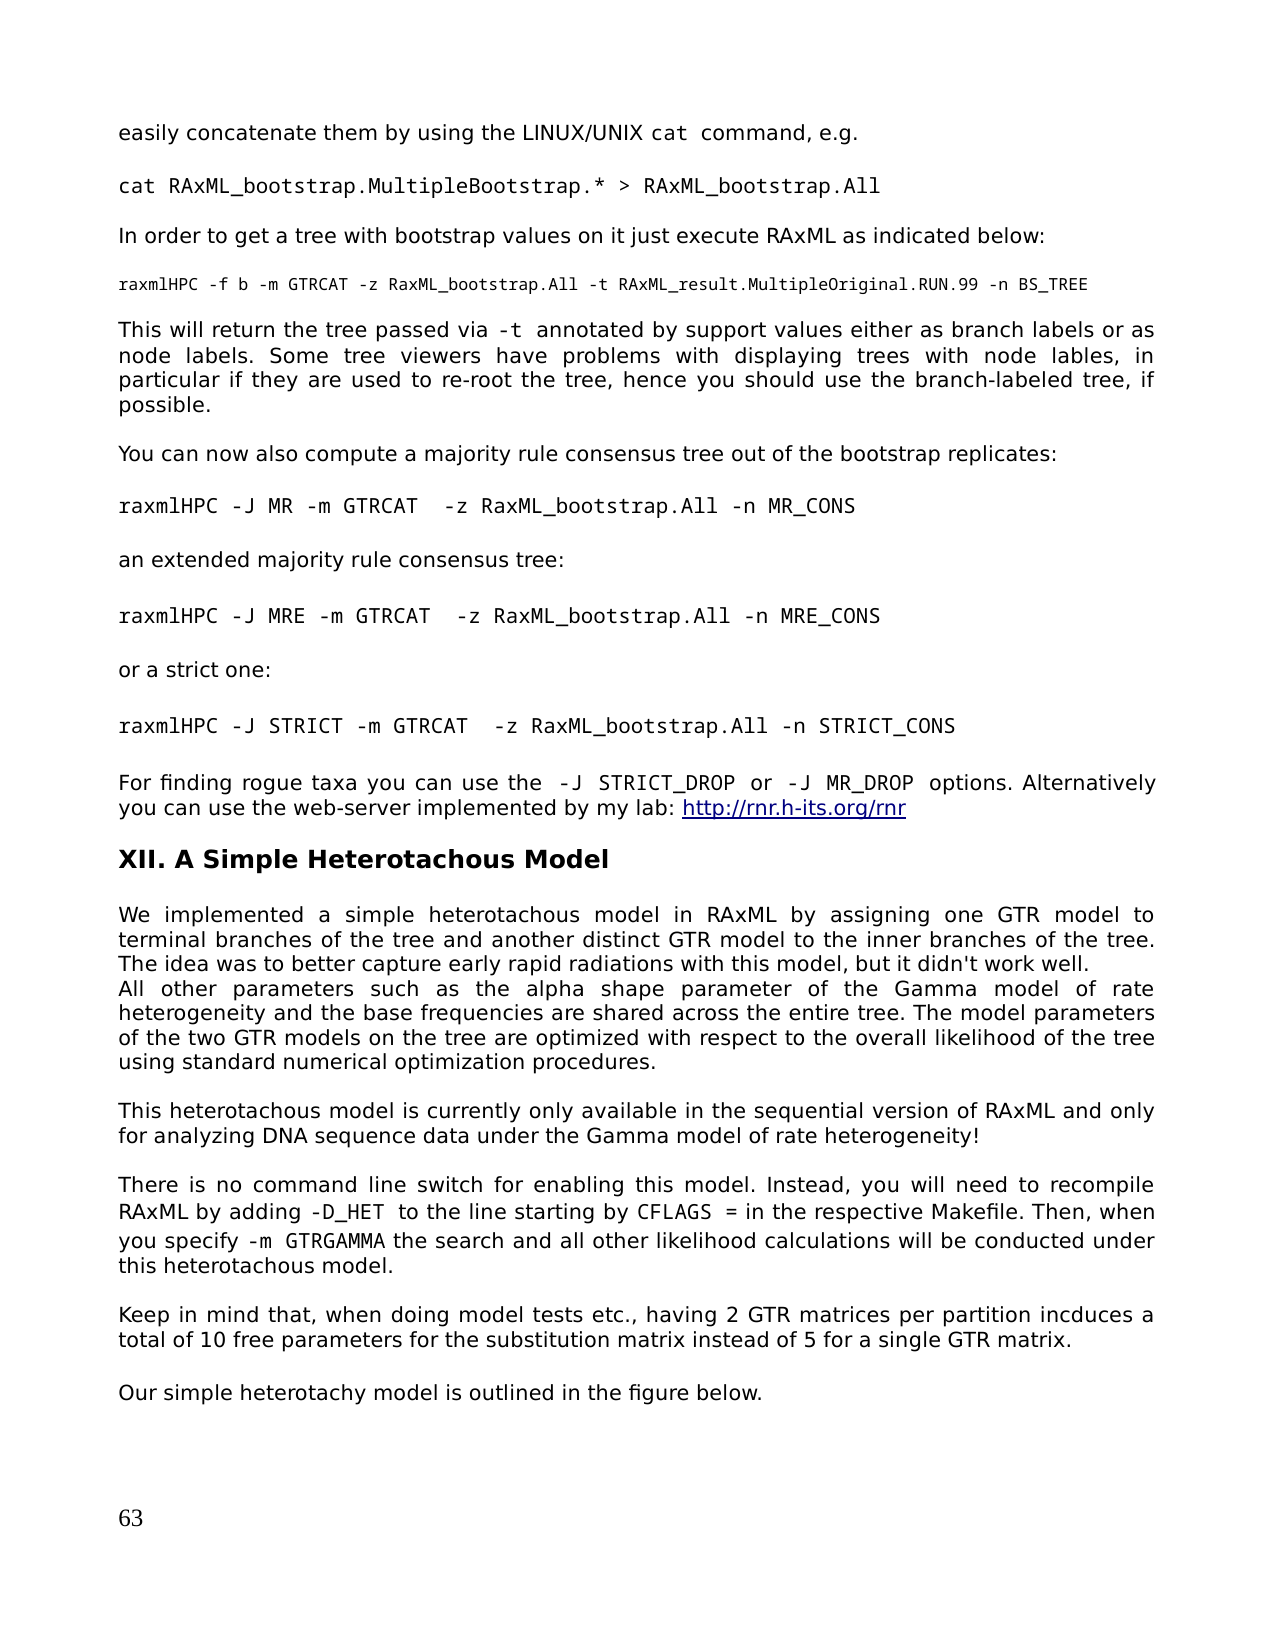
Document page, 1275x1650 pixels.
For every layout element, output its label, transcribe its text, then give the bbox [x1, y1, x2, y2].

list XII. A Simple Heterotachous Model [118, 845, 1157, 874]
text Keep in mind that, when doing model tests etc., having 2 GTR matrices per partition incduces a total of 10 free parameters for the substitution matrix instead of 5 for a single GTR matrix. [118, 1303, 1157, 1352]
text Our simple heterotachy model is outlined in the figure below. [118, 1381, 1157, 1405]
text For finding rogue taxa you can use the -J STRICT_DROP or -J MR_DROP options. Alternatively you can use the web-server implemented by my lab: http://rnr.h-its.org/rnr [118, 768, 1157, 821]
text raxmlHPC -J MRE -m GTRCAT -z RaxML_bootstrap.All -n MRE_CONS [118, 601, 1157, 629]
text or a strict one: [118, 658, 1157, 682]
text raxmlHPC -f b -m GTRCAT -z RaxML_bootstrap.All -t RAxML_result.MultipleOriginal.RUN.99 -n BS_TREE [118, 273, 1157, 296]
text easily concatenate them by using the LINUX/UNIX cat command, e.g. [118, 118, 1157, 147]
text This heterotachous model is currently only available in the sequential version of RAxML and only for analyzing DNA sequence data under the Gamma model of rate heterogeneity! [118, 1099, 1157, 1148]
text raxmlHPC -J MR -m GTRCAT -z RaxML_bootstrap.All -n MR_CONS [118, 491, 1157, 519]
text We implemented a simple heterotachous model in RAxML by assigning one GTR model to terminal branches of the tree and another distinct GTR model to the inner branches of the tree. The idea was to better capture early rapid radiations with this model, but it didn't work well. [118, 903, 1157, 977]
text an extended majority rule consensus tree: [118, 548, 1157, 572]
text raxmlHPC -J STRICT -m GTRCAT -z RaxML_bootstrap.All -n STRICT_CONS [118, 711, 1157, 739]
text cat RAxML_bootstrap.MultipleBootstrap.* > RAxML_bootstrap.All [118, 171, 1157, 200]
text All other parameters such as the alpha shape parameter of the Gamma model of rate heterogeneity and the base frequencies are shared across the entire tree. The model parameters of the two GTR models on the tree are optimized with respect to the overall likelihood of the tree using standard numerical optimization procedures. [118, 977, 1157, 1074]
text There is no command line switch for enabling this model. Instead, you will need to recompile RAxML by adding -D_HET to the line starting by CFLAGS = in the respective Makefile. Then, when you specify -m GTRGAMMA the search and all other likelihood calculations will be conducted under this heterotachous model. [118, 1172, 1157, 1278]
text In order to get a tree with bootstrap values on it just execute RAxML as indicated below: [118, 224, 1157, 249]
text You can now also compute a majority rule consensus tree out of the bootstrap replicates: [118, 442, 1157, 466]
text This will return the tree passed via -t annotated by support values either as branch labels or as node labels. Some tree viewers have problems with displaying trees with node lables, in particular if they are used to re-root the tree, hence you should use the branch-labeled tree, if possible. [118, 315, 1157, 417]
